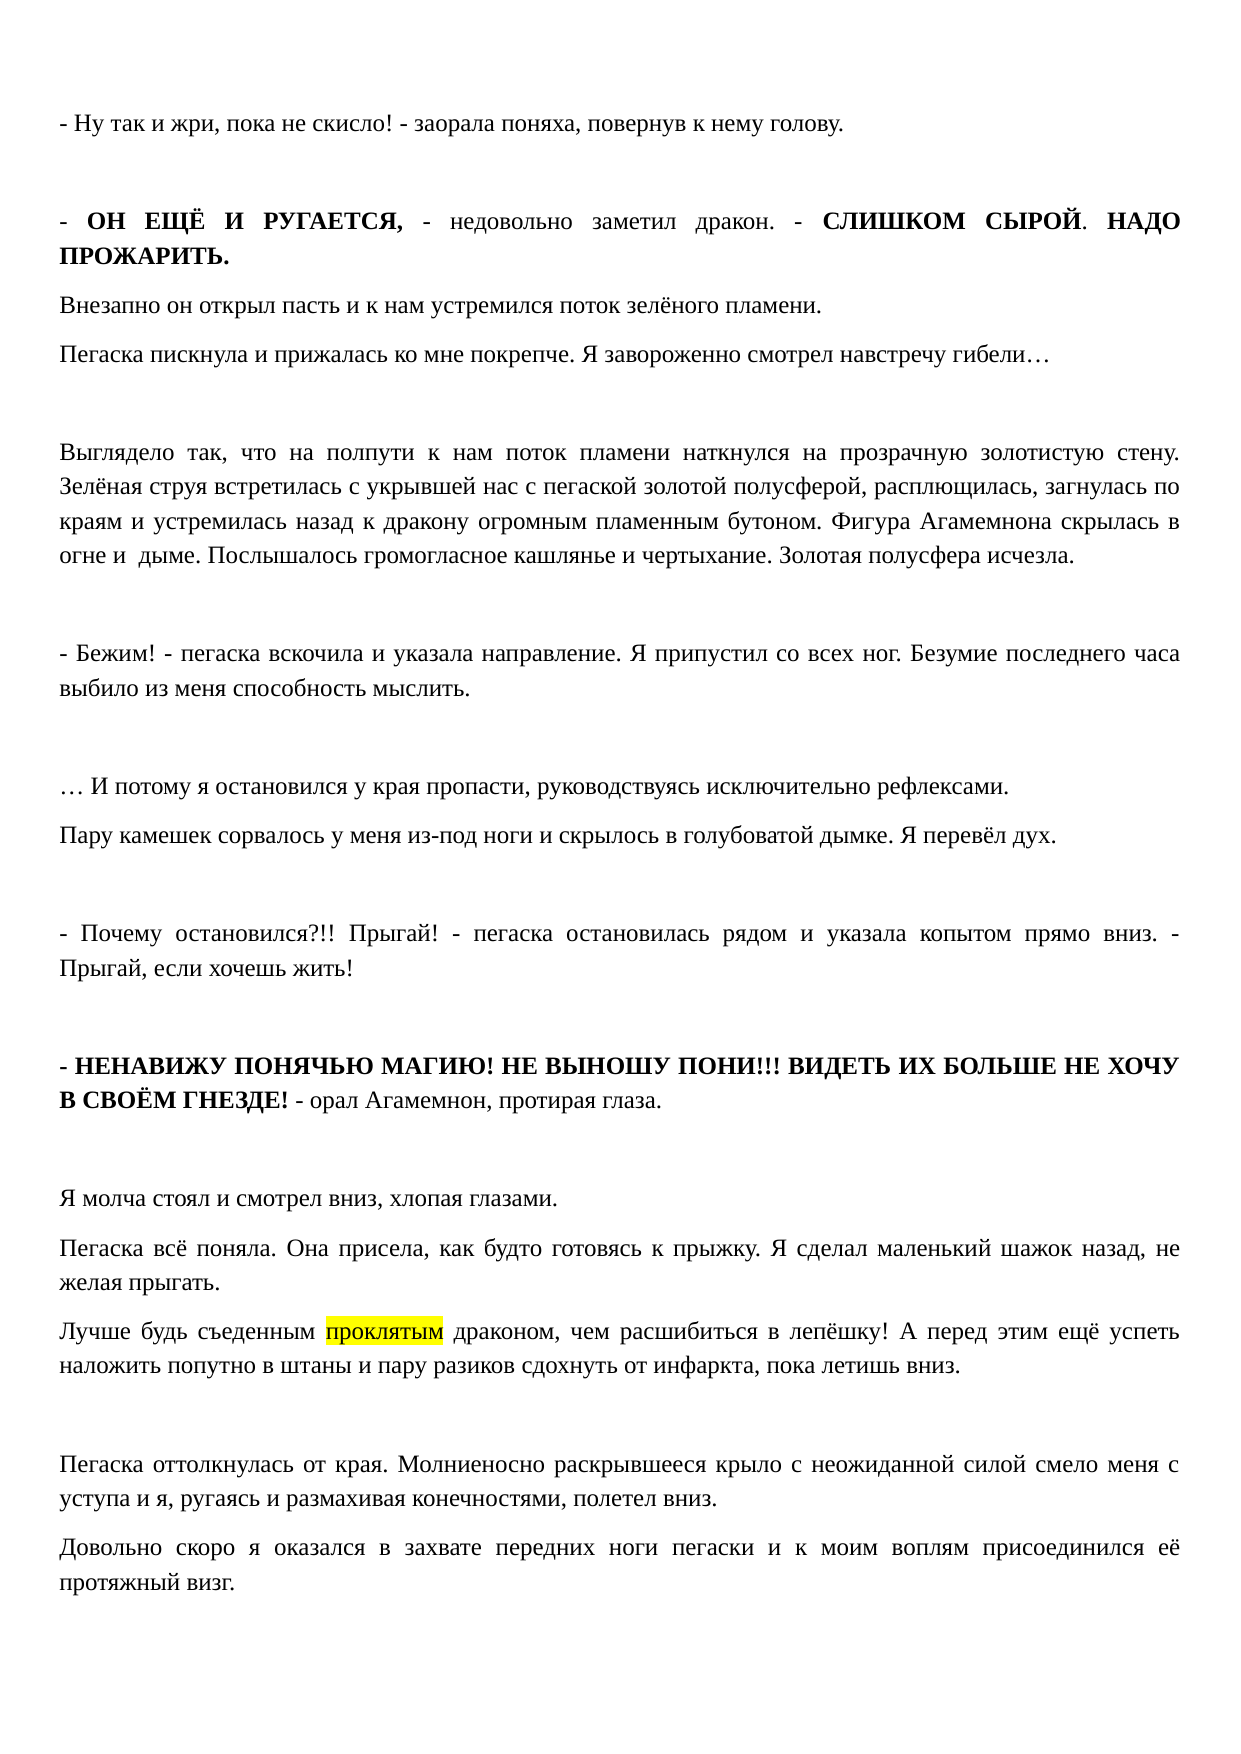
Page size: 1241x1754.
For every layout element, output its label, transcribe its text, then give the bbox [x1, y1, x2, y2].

text Внезапно он открыл пасть и к нам устремился поток зелёного пламени. [59, 290, 1181, 318]
text Пегаска оттолкнулась от края. Молниеносно раскрывшееся крыло с неожиданной силой смело меня с уступа и я, ругаясь и размахивая конечностями, полетел вниз. [59, 1449, 1181, 1512]
text … И потому я остановился у края пропасти, руководствуясь исключительно рефлексами. [59, 771, 1181, 800]
text - Бежим! - пегаска вскочила и указала направление. Я припустил со всех ног. Безумие последнего часа выбило из меня способность мыслить. [59, 638, 1181, 702]
text - Почему остановился?!! Прыгай! - пегаска остановилась рядом и указала копытом прямо вниз. - Прыгай, если хочешь жить! [59, 918, 1181, 982]
text Я молча стоял и смотрел вниз, хлопая глазами. [59, 1183, 1181, 1212]
text Пару камешек сорвалось у меня из-под ноги и скрылось в голубоватой дымке. Я перевёл дух. [59, 820, 1181, 849]
text - Ну так и жри, пока не скисло! - заорала поняха, повернув к нему голову. [59, 108, 1181, 137]
text Пегаска всё поняла. Она присела, как будто готовясь к прыжку. Я сделал маленький шажок назад, не желая прыгать. [59, 1233, 1181, 1296]
text - ОН ЕЩЁ И РУГАЕТСЯ, - недовольно заметил дракон. - СЛИШКОМ СЫРОЙ. НАДО ПРОЖАРИТЬ. [59, 206, 1181, 269]
text Выглядело так, что на полпути к нам поток пламени наткнулся на прозрачную золотистую стену. Зелёная струя встретилась с укрывшей нас с пегаской золотой полусферой, расплющилась, загнулась по краям и устремилась назад к дракону огромным пламенным бутоном. Фигура Агамемнона скрылась в огне и дыме. Послышалось громогласное кашлянье и чертыхание. Золотая полусфера исчезла. [59, 437, 1181, 569]
text - НЕНАВИЖУ ПОНЯЧЬЮ МАГИЮ! НЕ ВЫНОШУ ПОНИ!!! ВИДЕТЬ ИХ БОЛЬШЕ НЕ ХОЧУ В СВОЁМ ГНЕЗДЕ! - орал Агамемнон, протирая глаза. [59, 1051, 1181, 1114]
text Лучше будь съеденным проклятым драконом, чем расшибиться в лепёшку! А перед этим ещё успеть наложить попутно в штаны и пару разиков сдохнуть от инфаркта, пока летишь вниз. [59, 1316, 1181, 1379]
text Пегаска пискнула и прижалась ко мне покрепче. Я завороженно смотрел навстречу гибели… [59, 339, 1181, 368]
text Довольно скоро я оказался в захвате передних ноги пегаски и к моим воплям присоединился её протяжный визг. [59, 1532, 1181, 1596]
